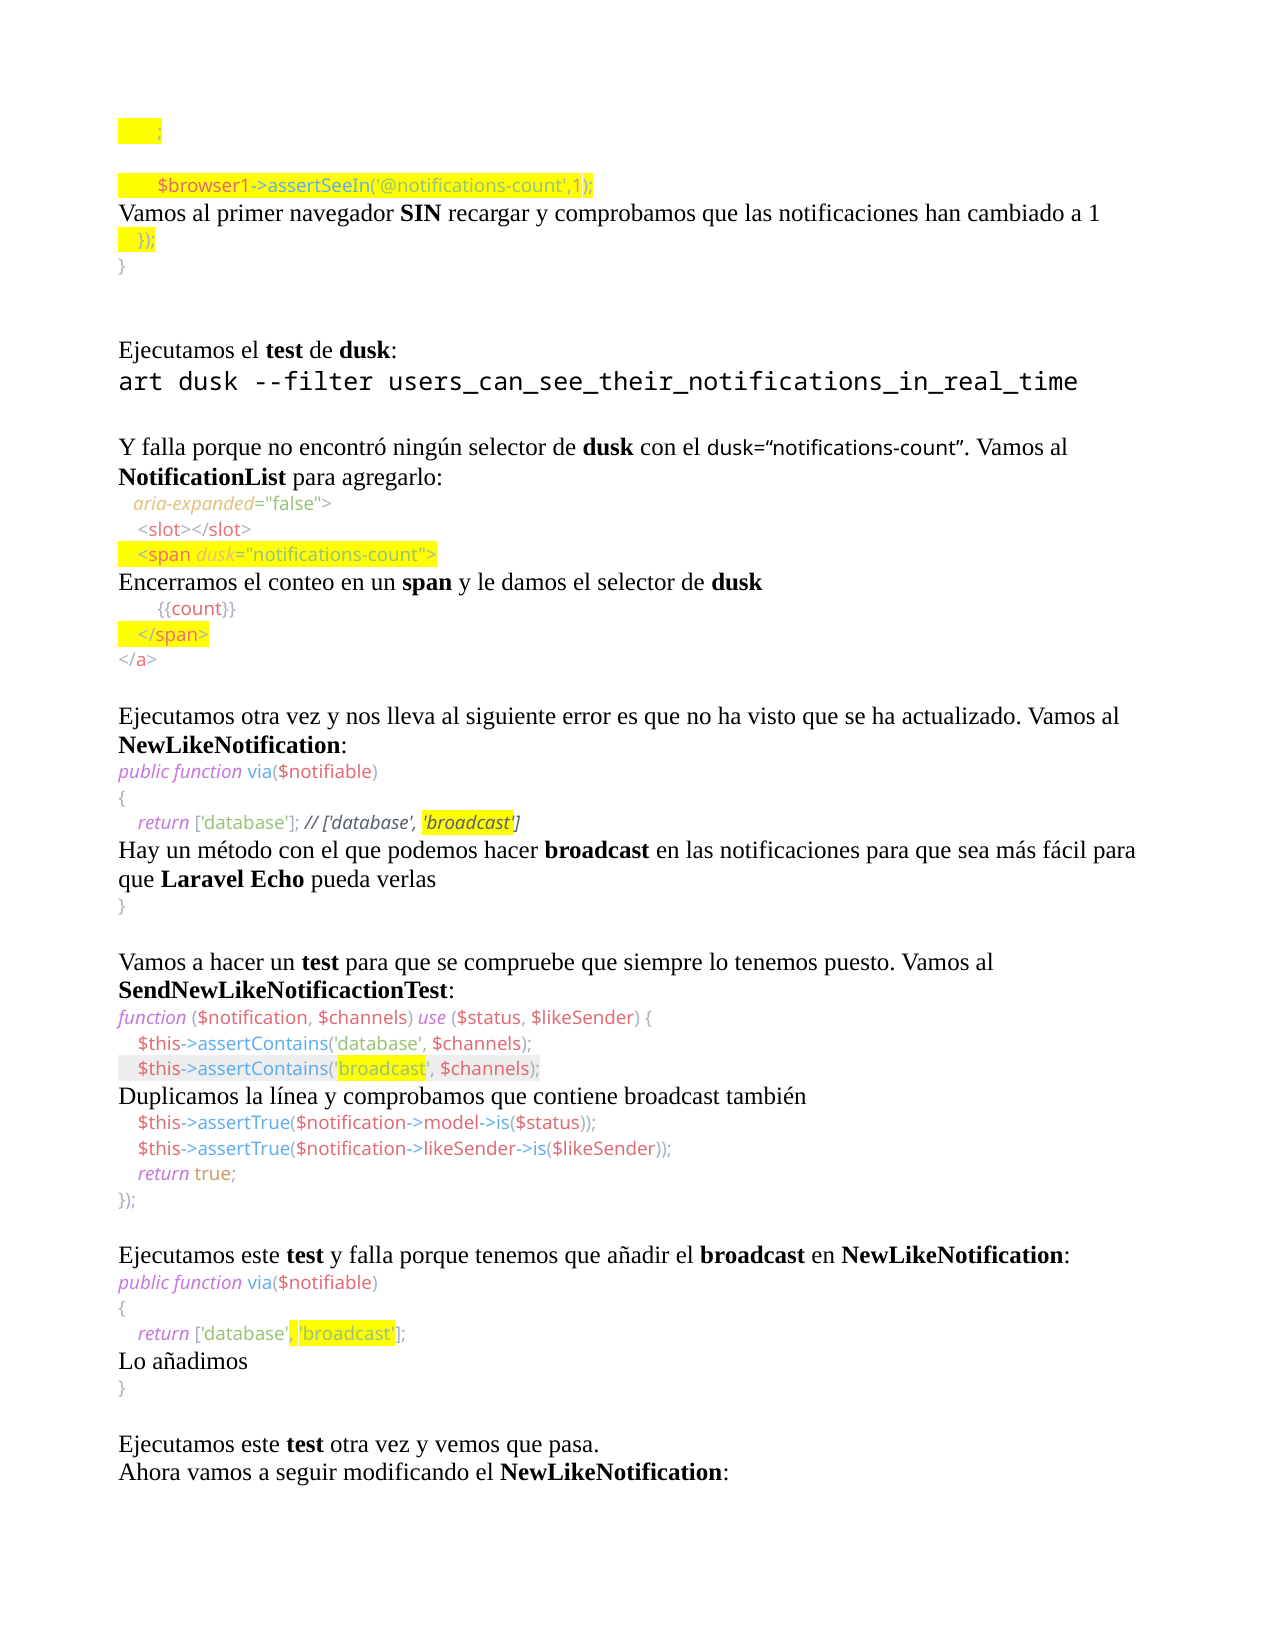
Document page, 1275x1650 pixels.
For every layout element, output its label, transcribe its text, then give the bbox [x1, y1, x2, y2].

text Ejecutamos otra vez y nos lleva al siguiente error es que no ha visto que se ha actualizado. Vamos al NewLikeNotification: [118, 701, 1157, 758]
text aria-expanded="false"> <slot></slot> <span dusk="notifications-count"> Encerramos el conteo en un span y le damos el selector de dusk [118, 490, 1157, 596]
text Ejecutamos el test de dusk: [118, 335, 1157, 364]
text art dusk --filter users_can_see_their_notifications_in_real_time [118, 364, 1157, 432]
text Ejecutamos este test otra vez y vemos que pasa. [118, 1429, 1157, 1457]
text public function via($notifiable) { return ['database', 'broadcast']; Lo añadimos [118, 1269, 1157, 1374]
text } [118, 892, 1157, 918]
text }); } [118, 227, 1157, 278]
text $this->assertTrue($notification->model->is($status)); $this->assertTrue($notification->likeSender->is($likeSender)); return true; }); [118, 1109, 1157, 1212]
text } [118, 1374, 1157, 1400]
text Ejecutamos este test y falla porque tenemos que añadir el broadcast en NewLikeNotification: [118, 1240, 1157, 1269]
text Ahora vamos a seguir modificando el NewLikeNotification: [118, 1457, 1157, 1486]
text {{count}} </span> </a> [118, 596, 1157, 672]
text Vamos a hacer un test para que se compruebe que siempre lo tenemos puesto. Vamos al SendNewLikeNotificactionTest: [118, 947, 1157, 1004]
text ; $browser1->assertSeeIn('@notifications-count',1); Vamos al primer navegador SIN recargar y comprobamos que las notificaciones han cambiado a 1 [118, 118, 1157, 227]
text public function via($notifiable) { return ['database']; // ['database', 'broadcast'] Hay un método con el que podemos hacer broadcast en las notificaciones para que sea más fácil para que Laravel Echo pueda verlas [118, 758, 1157, 892]
text Y falla porque no encontró ningún selector de dusk con el dusk=“notifications-count”. Vamos al NotificationList para agregarlo: [118, 432, 1157, 490]
text function ($notification, $channels) use ($status, $likeSender) { $this->assertContains('database', $channels); $this->assertContains('broadcast', $channels); Duplicamos la línea y comprobamos que contiene broadcast también [118, 1004, 1157, 1109]
